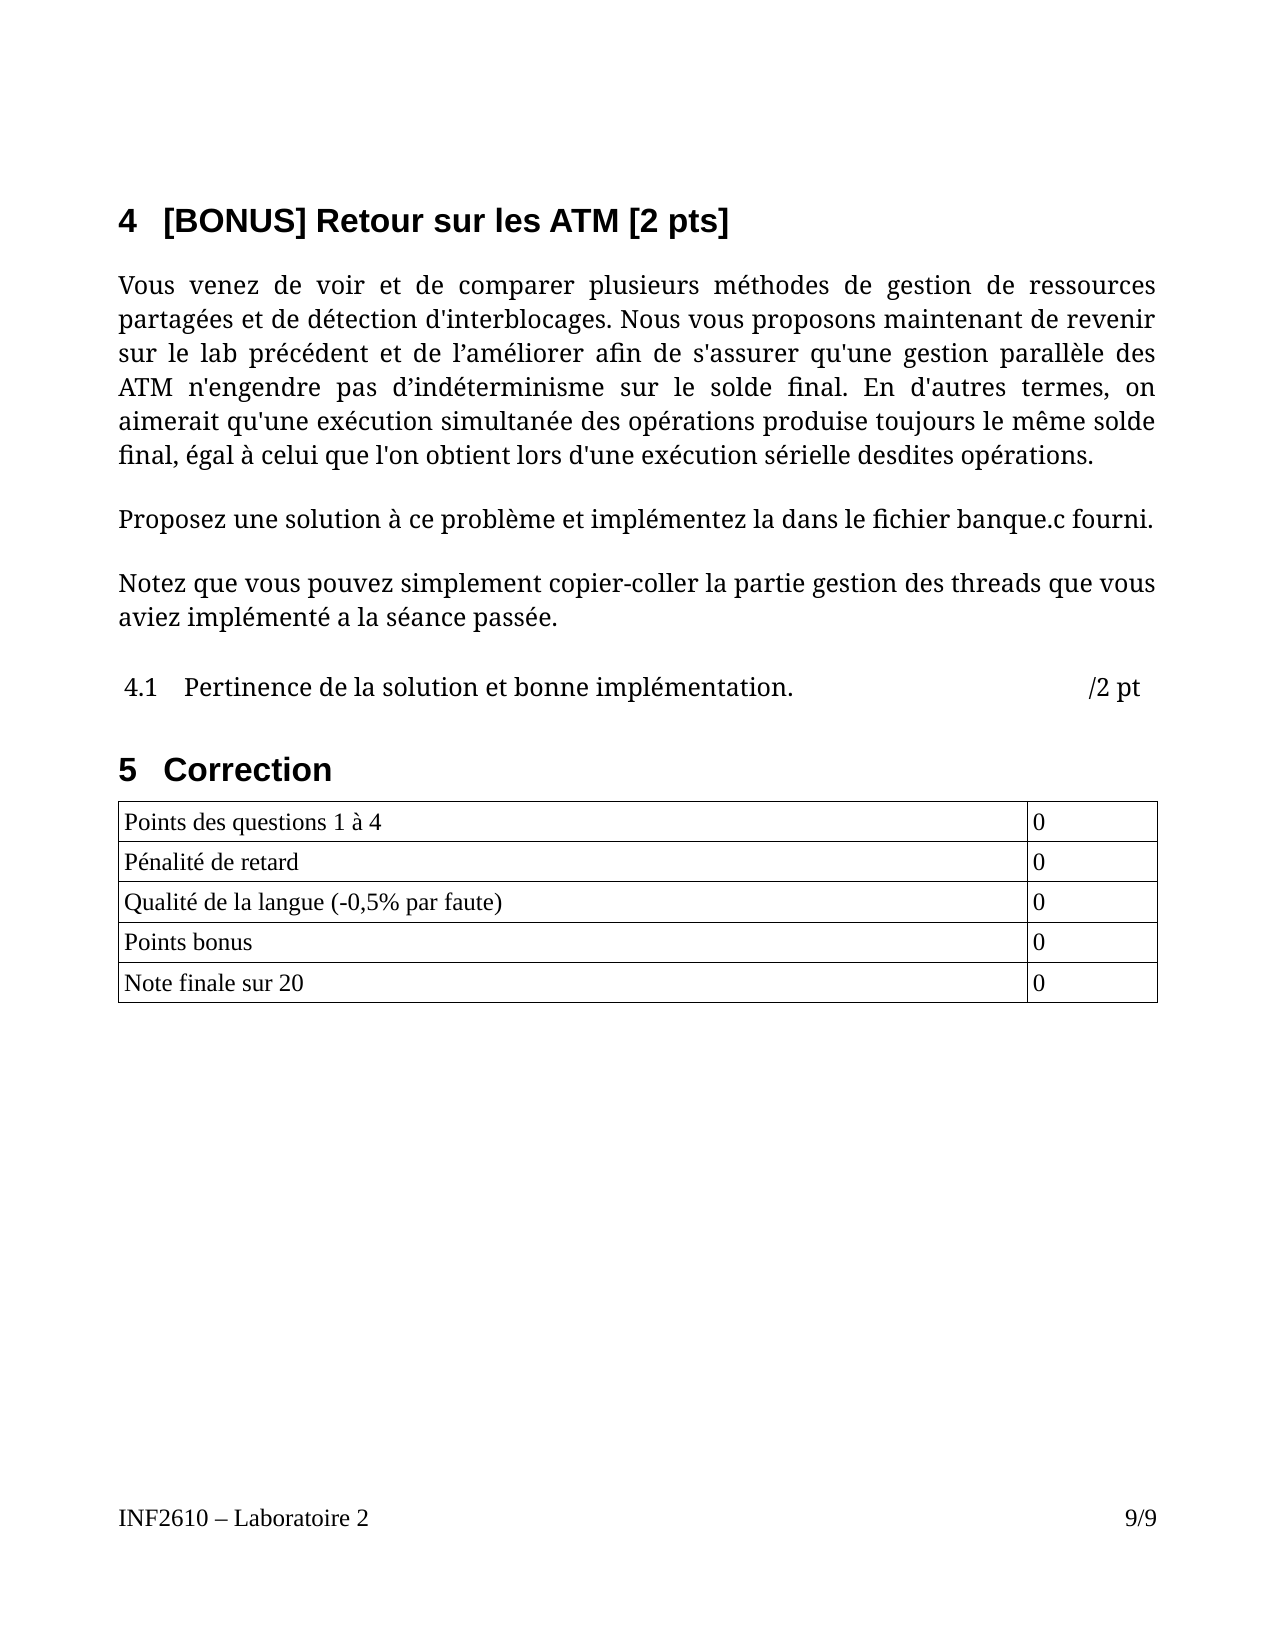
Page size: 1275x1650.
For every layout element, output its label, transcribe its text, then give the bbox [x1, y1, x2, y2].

table_header Points des questions 1 à 4 [119, 802, 1027, 841]
table_header Pertinence de la solution et bonne implémentation. [118, 649, 1007, 724]
table_cell 0 [1028, 882, 1157, 922]
table_cell Points bonus [119, 923, 1027, 962]
table_header 0 [1028, 802, 1157, 841]
table_header /2 pt [1076, 649, 1157, 724]
subtitle [BONUS] Retour sur les ATM [2 pts] [118, 201, 1157, 240]
table_header [1007, 649, 1076, 724]
table_cell 0 [1028, 923, 1157, 962]
subtitle Correction [118, 749, 1157, 788]
table_cell 0 [1028, 963, 1157, 1002]
table_cell Note finale sur 20 [119, 963, 1027, 1002]
text Notez que vous pouvez simplement copier-coller la partie gestion des threads que vous aviez implémenté a la séance passée. [118, 566, 1157, 634]
text Proposez une solution à ce problème et implémentez la dans le fichier banque.c fourni. [118, 502, 1157, 536]
table_cell Qualité de la langue (-0,5% par faute) [119, 882, 1027, 922]
text Vous venez de voir et de comparer plusieurs méthodes de gestion de ressources partagées et de détection d'interblocages. Nous vous proposons maintenant de revenir sur le lab précédent et de l’améliorer afin de s'assurer qu'une gestion parallèle des ATM n'engendre pas d’indéterminisme sur le solde final. En d'autres termes, on aimerait qu'une exécution simultanée des opérations produise toujours le même solde final, égal à celui que l'on obtient lors d'une exécution sérielle desdites opérations. [118, 267, 1157, 472]
table_cell 0 [1028, 842, 1157, 881]
table_cell Pénalité de retard [119, 842, 1027, 881]
